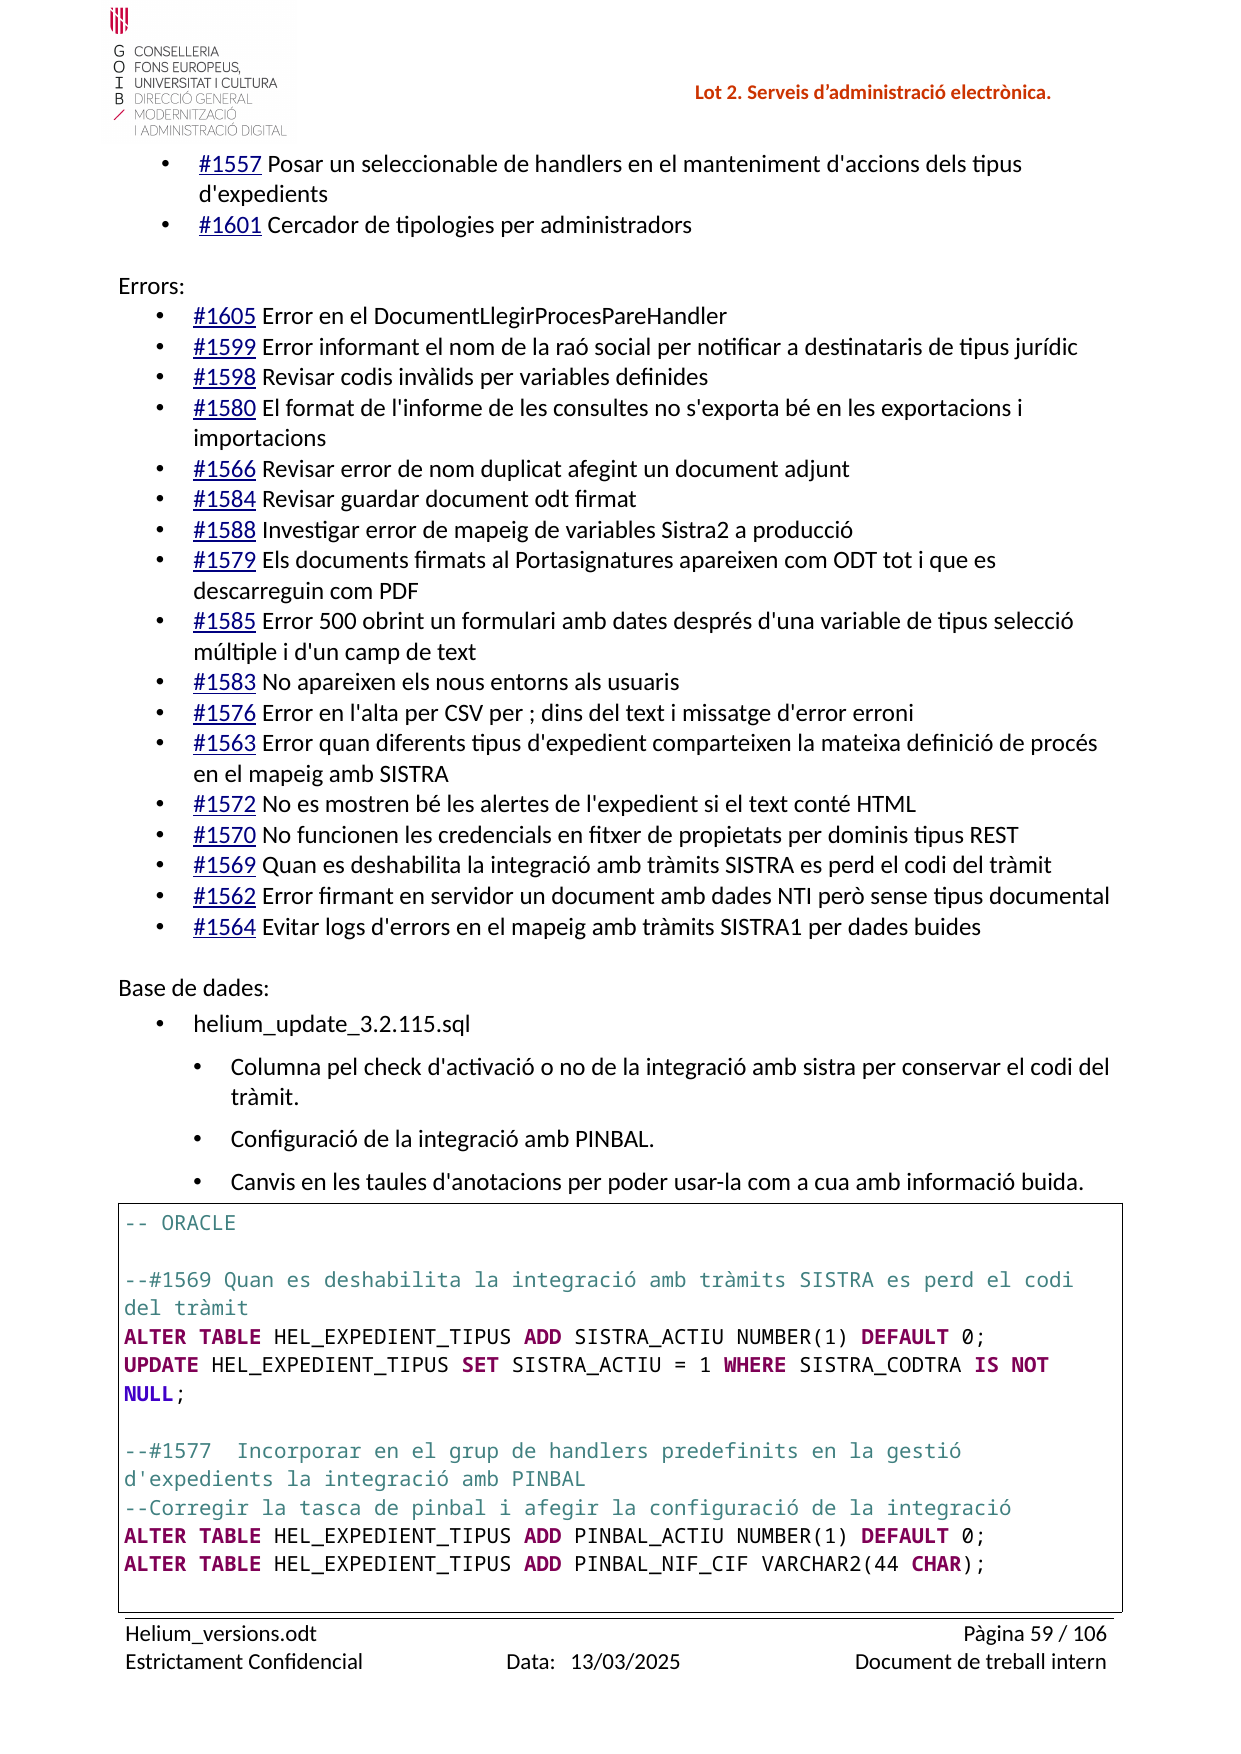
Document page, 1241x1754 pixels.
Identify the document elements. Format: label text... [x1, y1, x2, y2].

list #1588 Investigar error de mapeig de variables Sistra2 a producció [156, 514, 1122, 544]
list #1564 Evitar logs d'errors en el mapeig amb tràmits SISTRA1 per dades buides [156, 911, 1122, 941]
list helium_update_3.2.115.sql [156, 1008, 1122, 1039]
list #1580 El format de l'informe de les consultes no s'exporta bé en les exportacions i importacions [156, 392, 1122, 453]
list #1570 No funcionen les credencials en fitxer de propietats per dominis tipus REST [156, 819, 1122, 850]
text Base de dades: [118, 972, 1122, 1002]
list #1563 Error quan diferents tipus d'expedient comparteixen la mateixa definició de procés en el mapeig amb SISTRA [156, 728, 1122, 789]
list #1562 Error firmant en servidor un document amb dades NTI però sense tipus documental [156, 880, 1122, 911]
picture [100, 0, 297, 144]
list Configuració de la integració amb PINBAL. [193, 1123, 1122, 1154]
list #1576 Error en l'alta per CSV per ; dins del text i missatge d'error erroni [156, 697, 1122, 728]
list #1601 Cercador de tipologies per administradors [161, 209, 1122, 239]
list #1584 Revisar guardar document odt firmat [156, 483, 1122, 514]
list #1572 No es mostren bé les alertes de l'expedient si el text conté HTML [156, 789, 1122, 819]
list #1583 No apareixen els nous entorns als usuaris [156, 667, 1122, 697]
list #1566 Revisar error de nom duplicat afegint un document adjunt [156, 453, 1122, 483]
list #1598 Revisar codis invàlids per variables definides [156, 361, 1122, 392]
list Columna pel check d'activació o no de la integració amb sistra per conservar el codi del tràmit. [193, 1051, 1122, 1112]
list #1569 Quan es deshabilita la integració amb tràmits SISTRA es perd el codi del tràmit [156, 850, 1122, 880]
list #1605 Error en el DocumentLlegirProcesPareHandler [156, 300, 1122, 331]
list #1599 Error informant el nom de la raó social per notificar a destinataris de tipus jurídic [156, 331, 1122, 361]
text Errors: [118, 270, 1122, 300]
table_header -- ORACLE --#1569 Quan es deshabilita la integració amb tràmits SISTRA es perd el codi del tràmit ALTER TABLE HEL_EXPEDIENT_TIPUS ADD SISTRA_ACTIU NUMBER(1) DEFAULT 0; UPDATE HEL_EXPEDIENT_TIPUS SET SISTRA_ACTIU = 1 WHERE SISTRA_CODTRA IS NOT NULL; --#1577 Incorporar en el grup de handlers predefinits en la gestió d'expedients la integració amb PINBAL --Corregir la tasca de pinbal i afegir la configuració de la integració ALTER TABLE HEL_EXPEDIENT_TIPUS ADD PINBAL_ACTIU NUMBER(1) DEFAULT 0; ALTER TABLE HEL_EXPEDIENT_TIPUS ADD PINBAL_NIF_CIF VARCHAR2(44 CHAR); [119, 1204, 1122, 1612]
list #1557 Posar un seleccionable de handlers en el manteniment d'accions dels tipus d'expedients [161, 148, 1122, 209]
list #1585 Error 500 obrint un formulari amb dates després d'una variable de tipus selecció múltiple i d'un camp de text [156, 606, 1122, 667]
list #1579 Els documents firmats al Portasignatures apareixen com ODT tot i que es descarreguin com PDF [156, 544, 1122, 606]
list Canvis en les taules d'anotacions per poder usar-la com a cua amb informació buida. [193, 1166, 1122, 1196]
